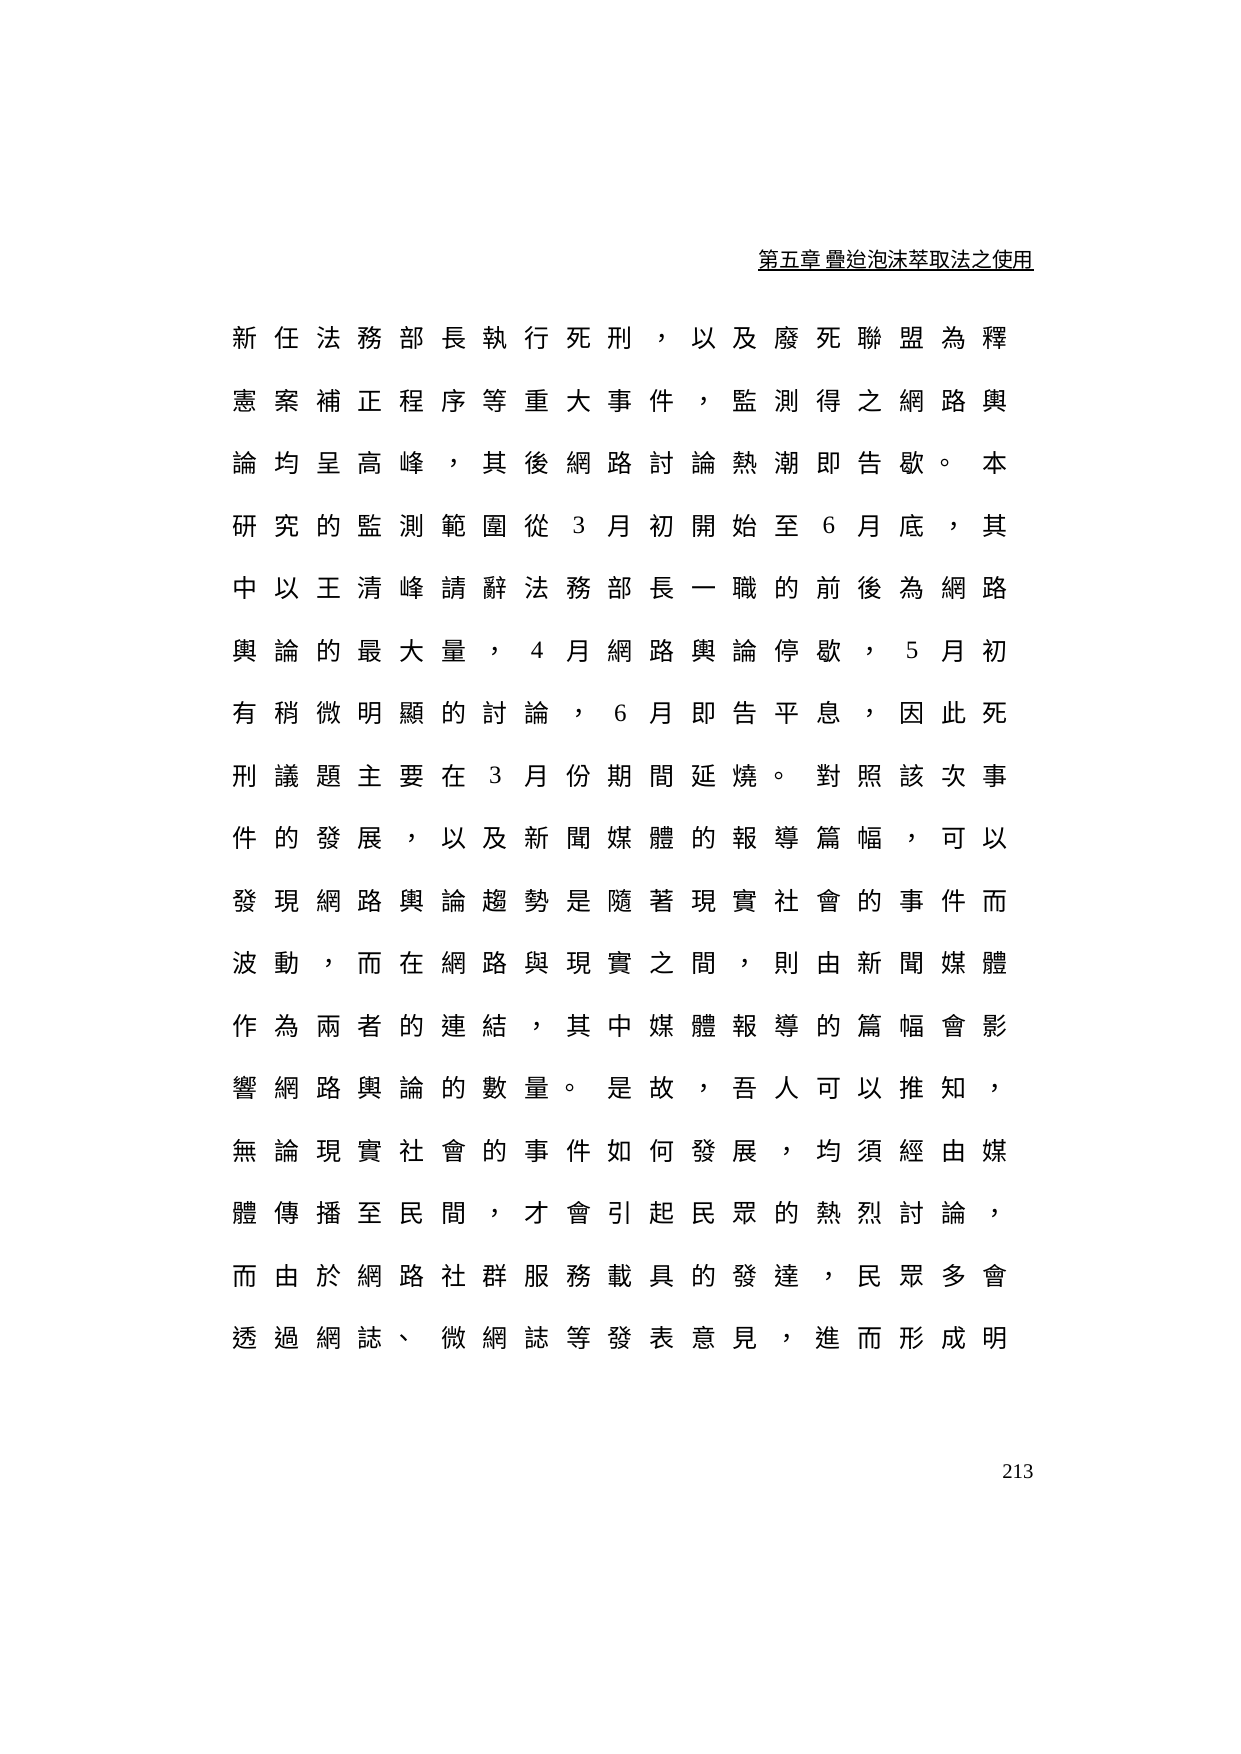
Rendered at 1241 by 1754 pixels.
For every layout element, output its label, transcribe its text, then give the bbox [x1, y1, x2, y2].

text 新任法務部長執行死刑，以及廢死聯盟為釋憲案補正程序等重大事件，監測得之網路輿論均呈高峰，其後網路討論熱潮即告歇。本研究的監測範圍從3月初開始至6月底，其中以王清峰請辭法務部長一職的前後為網路輿論的最大量，4月網路輿論停歇，5月初有稍微明顯的討論，6月即告平息，因此死刑議題主要在3月份期間延燒。對照該次事件的發展，以及新聞媒體的報導篇幅，可以發現網路輿論趨勢是隨著現實社會的事件而波動，而在網路與現實之間，則由新聞媒體作為兩者的連結，其中媒體報導的篇幅會影響網路輿論的數量。是故，吾人可以推知，無論現實社會的事件如何發展，均須經由媒體傳播至民間，才會引起民眾的熱烈討論，而由於網路社群服務載具的發達，民眾多會透過網誌、微網誌等發表意見，進而形成明 [224, 295, 1016, 1358]
